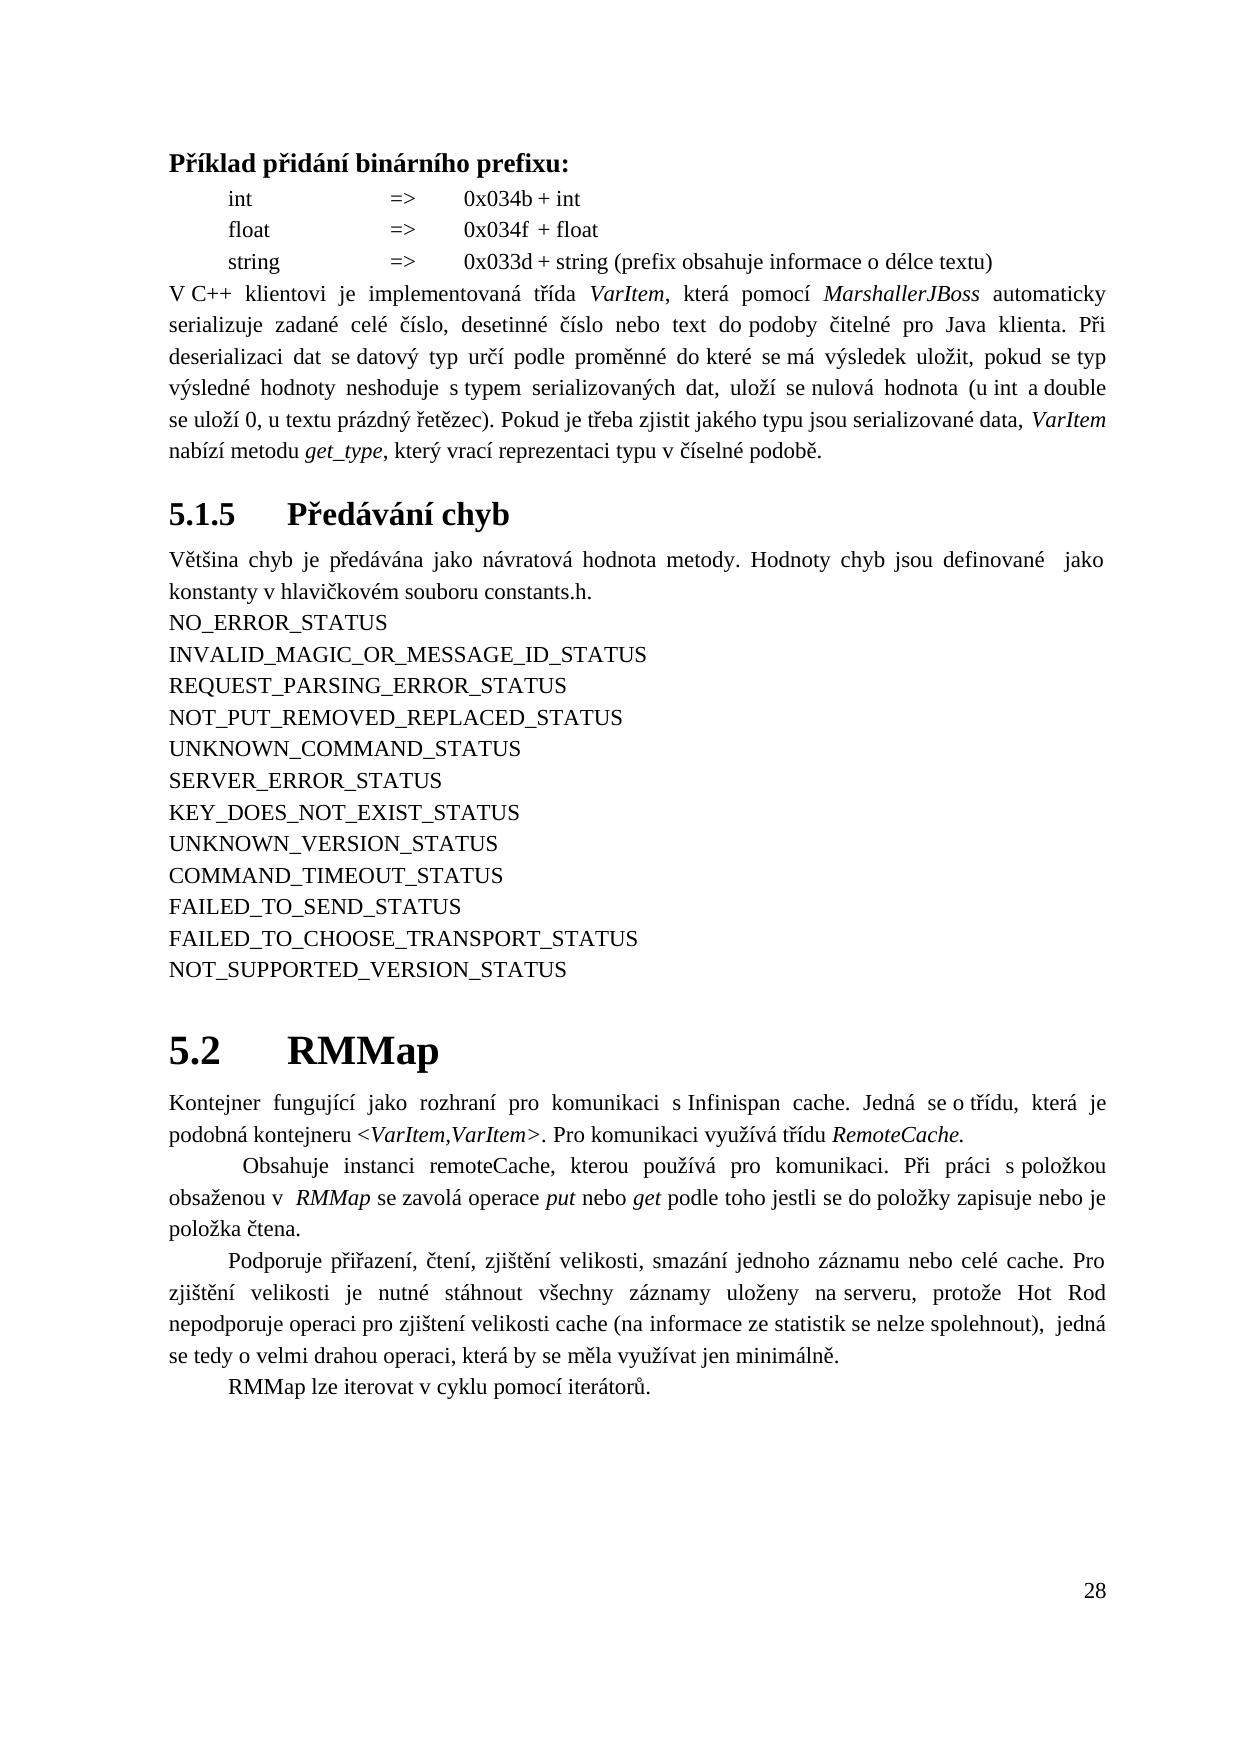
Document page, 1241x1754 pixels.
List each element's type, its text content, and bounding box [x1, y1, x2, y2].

text Příklad přidání binárního prefixu: [169, 148, 1106, 179]
text FAILED_TO_SEND_STATUS [169, 893, 1106, 920]
subtitle Předávání chyb [169, 494, 1106, 532]
text NO_ERROR_STATUS [169, 609, 1106, 636]
text V C++ klientovi je implementovaná třída VarItem, která pomocí MarshallerJBoss automaticky serializuje zadané celé číslo, desetinné číslo nebo text do podoby čitelné pro Java klienta. Při deserializaci dat se datový typ určí podle proměnné do které se má výsledek uložit, pokud se typ výsledné hodnoty neshoduje s typem serializovaných dat, uloží se nulová hodnota (u int a double se uloží 0, u textu prázdný řetězec). Pokud je třeba zjistit jakého typu jsou serializované data, VarItem nabízí metodu get_type, který vrací reprezentaci typu v číselné podobě. [169, 279, 1106, 464]
text Podporuje přiřazení, čtení, zjištění velikosti, smazání jednoho záznamu nebo celé cache. Pro zjištění velikosti je nutné stáhnout všechny záznamy uloženy na serveru, protože Hot Rod nepodporuje operaci pro zjištení velikosti cache (na informace ze statistik se nelze spolehnout), jedná se tedy o velmi drahou operaci, která by se měla využívat jen minimálně. [169, 1247, 1106, 1368]
text Obsahuje instanci remoteCache, kterou používá pro komunikaci. Při práci s položkou obsaženou v RMMap se zavolá operace put nebo get podle toho jestli se do položky zapisuje nebo je položka čtena. [169, 1152, 1106, 1242]
text INVALID_MAGIC_OR_MESSAGE_ID_STATUS [169, 641, 1106, 667]
text UNKNOWN_COMMAND_STATUS [169, 736, 1106, 762]
text SERVER_ERROR_STATUS [169, 767, 1106, 793]
text RMMap lze iterovat v cyklu pomocí iterátorů. [169, 1373, 1106, 1400]
text REQUEST_PARSING_ERROR_STATUS [169, 672, 1106, 699]
text Kontejner fungující jako rozhraní pro komunikaci s Infinispan cache. Jedná se o třídu, která je podobná kontejneru <VarItem,VarItem>. Pro komunikaci využívá třídu RemoteCache. [169, 1089, 1106, 1147]
text FAILED_TO_CHOOSE_TRANSPORT_STATUS [169, 925, 1106, 951]
text int => 0x034b + int [169, 185, 1106, 211]
text float => 0x034f + float [169, 216, 1106, 243]
text KEY_DOES_NOT_EXIST_STATUS [169, 799, 1106, 825]
text Většina chyb je předávána jako návratová hodnota metody. Hodnoty chyb jsou definované jako konstanty v hlavičkovém souboru constants.h. [169, 546, 1106, 604]
text string => 0x033d + string (prefix obsahuje informace o délce textu) [169, 248, 1106, 274]
text NOT_PUT_REMOVED_REPLACED_STATUS [169, 704, 1106, 730]
text COMMAND_TIMEOUT_STATUS [169, 862, 1106, 888]
subtitle RMMap [169, 1026, 1106, 1073]
text UNKNOWN_VERSION_STATUS [169, 830, 1106, 857]
text NOT_SUPPORTED_VERSION_STATUS [169, 956, 1106, 983]
